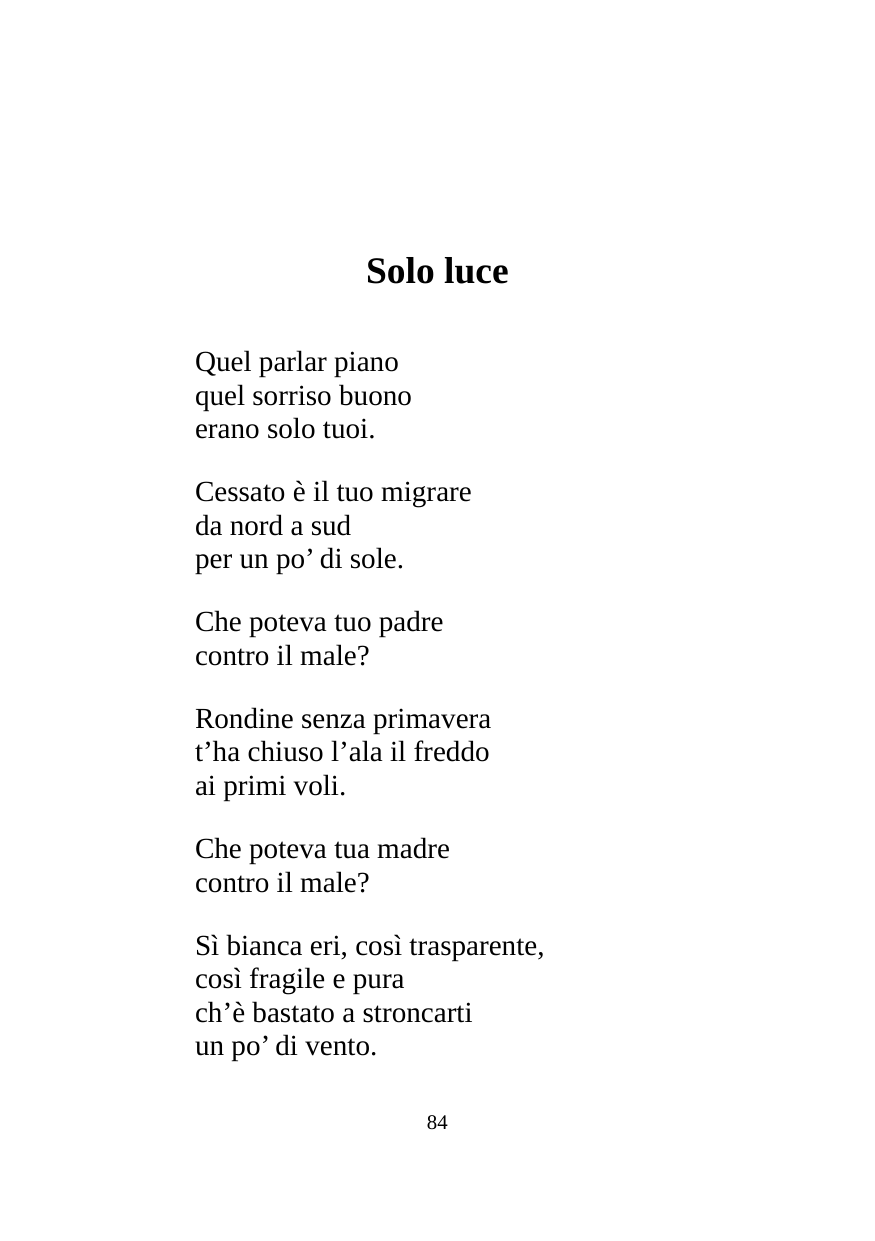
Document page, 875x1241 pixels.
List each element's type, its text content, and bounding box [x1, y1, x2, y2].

text Che poteva tua madre contro il male? [195, 831, 768, 898]
text Sì bianca eri, così trasparente, così fragile e pura ch’è bastato a stroncarti un po’ di vento. [195, 928, 768, 1062]
text Cessato è il tuo migrare da nord a sud per un po’ di sole. [195, 474, 768, 575]
text Rondine senza primavera t’ha chiuso l’ala il freddo ai primi voli. [195, 701, 768, 802]
text Che poteva tuo padre contro il male? [195, 604, 768, 672]
text Quel parlar piano quel sorriso buono erano solo tuoi. [195, 344, 768, 445]
subtitle Solo luce [106, 248, 768, 291]
